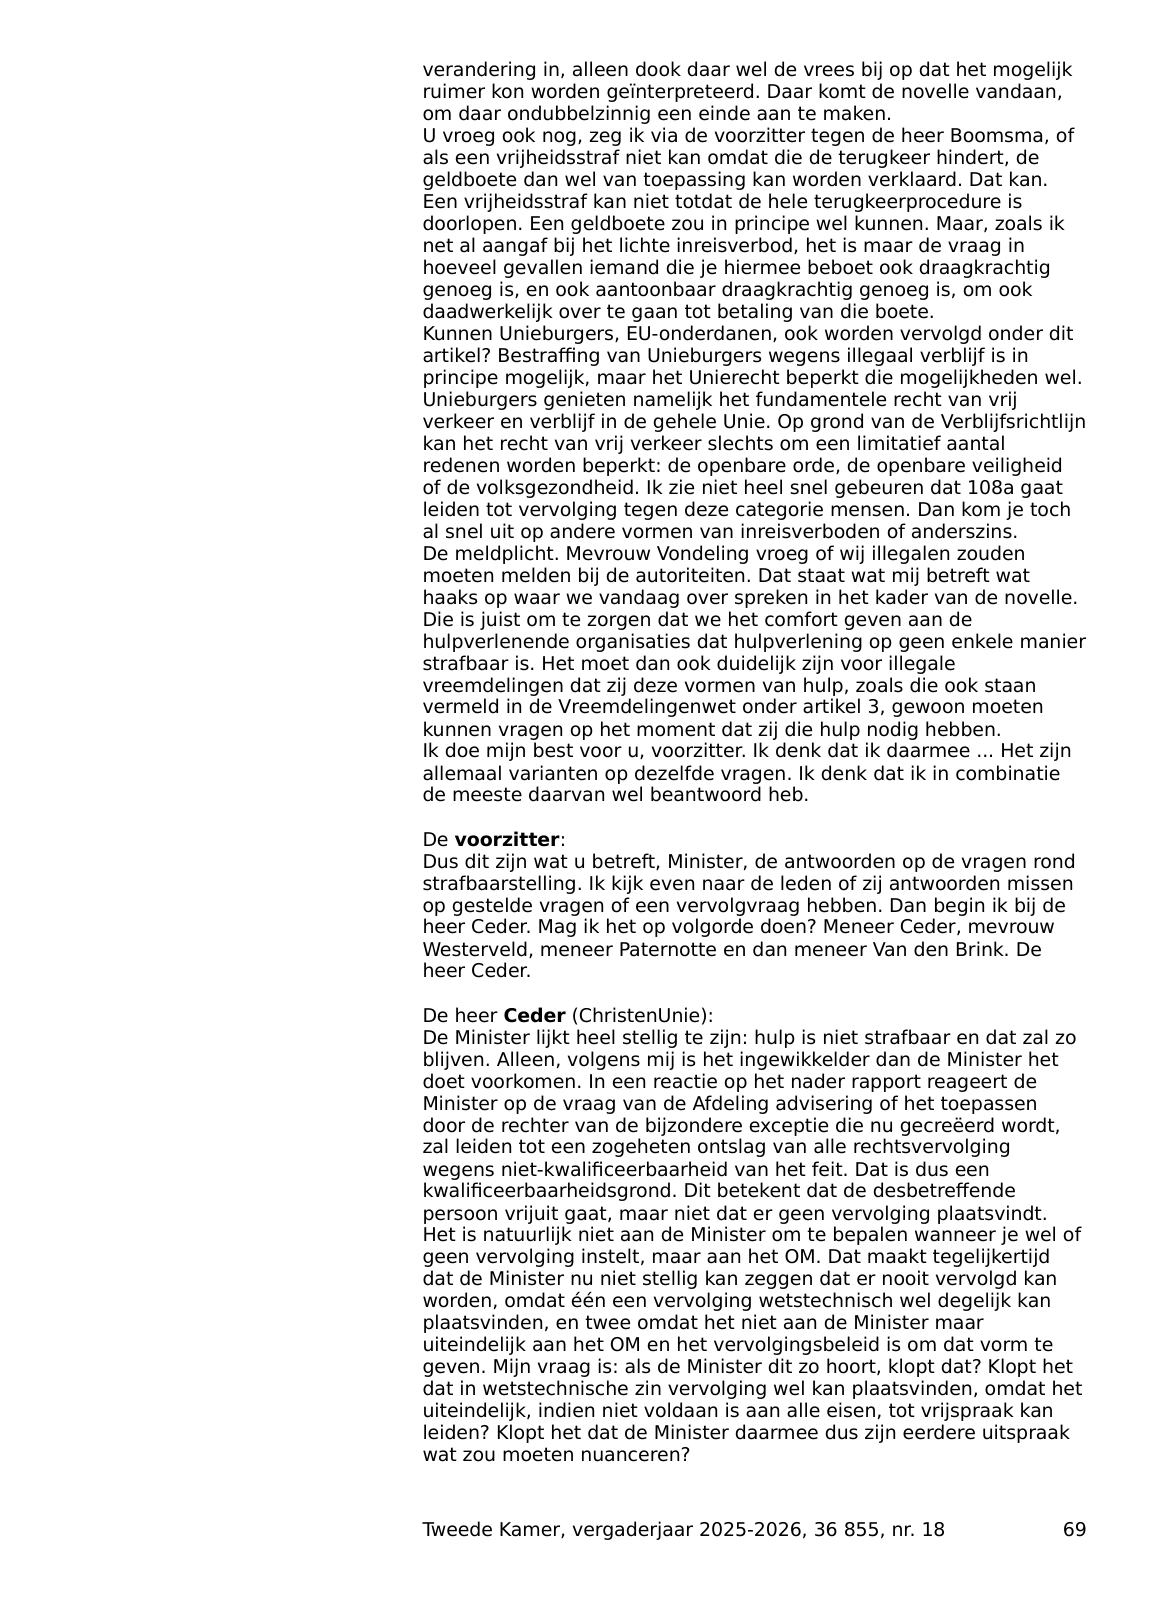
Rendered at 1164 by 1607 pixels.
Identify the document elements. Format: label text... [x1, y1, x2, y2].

text De Minister lijkt heel stellig te zijn: hulp is niet strafbaar en dat zal zo blijven. Alleen, volgens mij is het ingewikkelder dan de Minister het doet voorkomen. In een reactie op het nader rapport reageert de Minister op de vraag van de Afdeling advisering of het toepassen door de rechter van de bijzondere exceptie die nu gecreëerd wordt, zal leiden tot een zogeheten ontslag van alle rechtsvervolging wegens niet-kwalificeerbaarheid van het feit. Dat is dus een kwalificeerbaarheidsgrond. Dit betekent dat de desbetreffende persoon vrijuit gaat, maar niet dat er geen vervolging plaatsvindt. Het is natuurlijk niet aan de Minister om te bepalen wanneer je wel of geen vervolging instelt, maar aan het OM. Dat maakt tegelijkertijd dat de Minister nu niet stellig kan zeggen dat er nooit vervolgd kan worden, omdat één een vervolging wetstechnisch wel degelijk kan plaatsvinden, en twee omdat het niet aan de Minister maar uiteindelijk aan het OM en het vervolgingsbeleid is om dat vorm te geven. Mijn vraag is: als de Minister dit zo hoort, klopt dat? Klopt het dat in wetstechnische zin vervolging wel kan plaatsvinden, omdat het uiteindelijk, indien niet voldaan is aan alle eisen, tot vrijspraak kan leiden? Klopt het dat de Minister daarmee dus zijn eerdere uitspraak wat zou moeten nuanceren? [422, 1027, 1087, 1466]
text De heer Ceder (ChristenUnie): [422, 1004, 1087, 1027]
text Ik doe mijn best voor u, voorzitter. Ik denk dat ik daarmee ... Het zijn allemaal varianten op dezelfde vragen. Ik denk dat ik in combinatie de meeste daarvan wel beantwoord heb. [422, 740, 1087, 806]
text Kunnen Unieburgers, EU-onderdanen, ook worden vervolgd onder dit artikel? Bestraffing van Unieburgers wegens illegaal verblijf is in principe mogelijk, maar het Unierecht beperkt die mogelijkheden wel. Unieburgers genieten namelijk het fundamentele recht van vrij verkeer en verblijf in de gehele Unie. Op grond van de Verblijfsrichtlijn kan het recht van vrij verkeer slechts om een limitatief aantal redenen worden beperkt: de openbare orde, de openbare veiligheid of de volksgezondheid. Ik zie niet heel snel gebeuren dat 108a gaat leiden tot vervolging tegen deze categorie mensen. Dan kom je toch al snel uit op andere vormen van inreisverboden of anderszins. [422, 323, 1087, 543]
text De meldplicht. Mevrouw Vondeling vroeg of wij illegalen zouden moeten melden bij de autoriteiten. Dat staat wat mij betreft wat haaks op waar we vandaag over spreken in het kader van de novelle. Die is juist om te zorgen dat we het comfort geven aan de hulpverlenende organisaties dat hulpverlening op geen enkele manier strafbaar is. Het moet dan ook duidelijk zijn voor illegale vreemdelingen dat zij deze vormen van hulp, zoals die ook staan vermeld in de Vreemdelingenwet onder artikel 3, gewoon moeten kunnen vragen op het moment dat zij die hulp nodig hebben. [422, 543, 1087, 740]
text De voorzitter: [422, 828, 1087, 851]
text verandering in, alleen dook daar wel de vrees bij op dat het mogelijk ruimer kon worden geïnterpreteerd. Daar komt de novelle vandaan, om daar ondubbelzinnig een einde aan te maken. [422, 59, 1087, 125]
text Dus dit zijn wat u betreft, Minister, de antwoorden op de vragen rond strafbaarstelling. Ik kijk even naar de leden of zij antwoorden missen op gestelde vragen of een vervolgvraag hebben. Dan begin ik bij de heer Ceder. Mag ik het op volgorde doen? Meneer Ceder, mevrouw Westerveld, meneer Paternotte en dan meneer Van den Brink. De heer Ceder. [422, 851, 1087, 982]
text U vroeg ook nog, zeg ik via de voorzitter tegen de heer Boomsma, of als een vrijheidsstraf niet kan omdat die de terugkeer hindert, de geldboete dan wel van toepassing kan worden verklaard. Dat kan. Een vrijheidsstraf kan niet totdat de hele terugkeerprocedure is doorlopen. Een geldboete zou in principe wel kunnen. Maar, zoals ik net al aangaf bij het lichte inreisverbod, het is maar de vraag in hoeveel gevallen iemand die je hiermee beboet ook draagkrachtig genoeg is, en ook aantoonbaar draagkrachtig genoeg is, om ook daadwerkelijk over te gaan tot betaling van die boete. [422, 125, 1087, 323]
